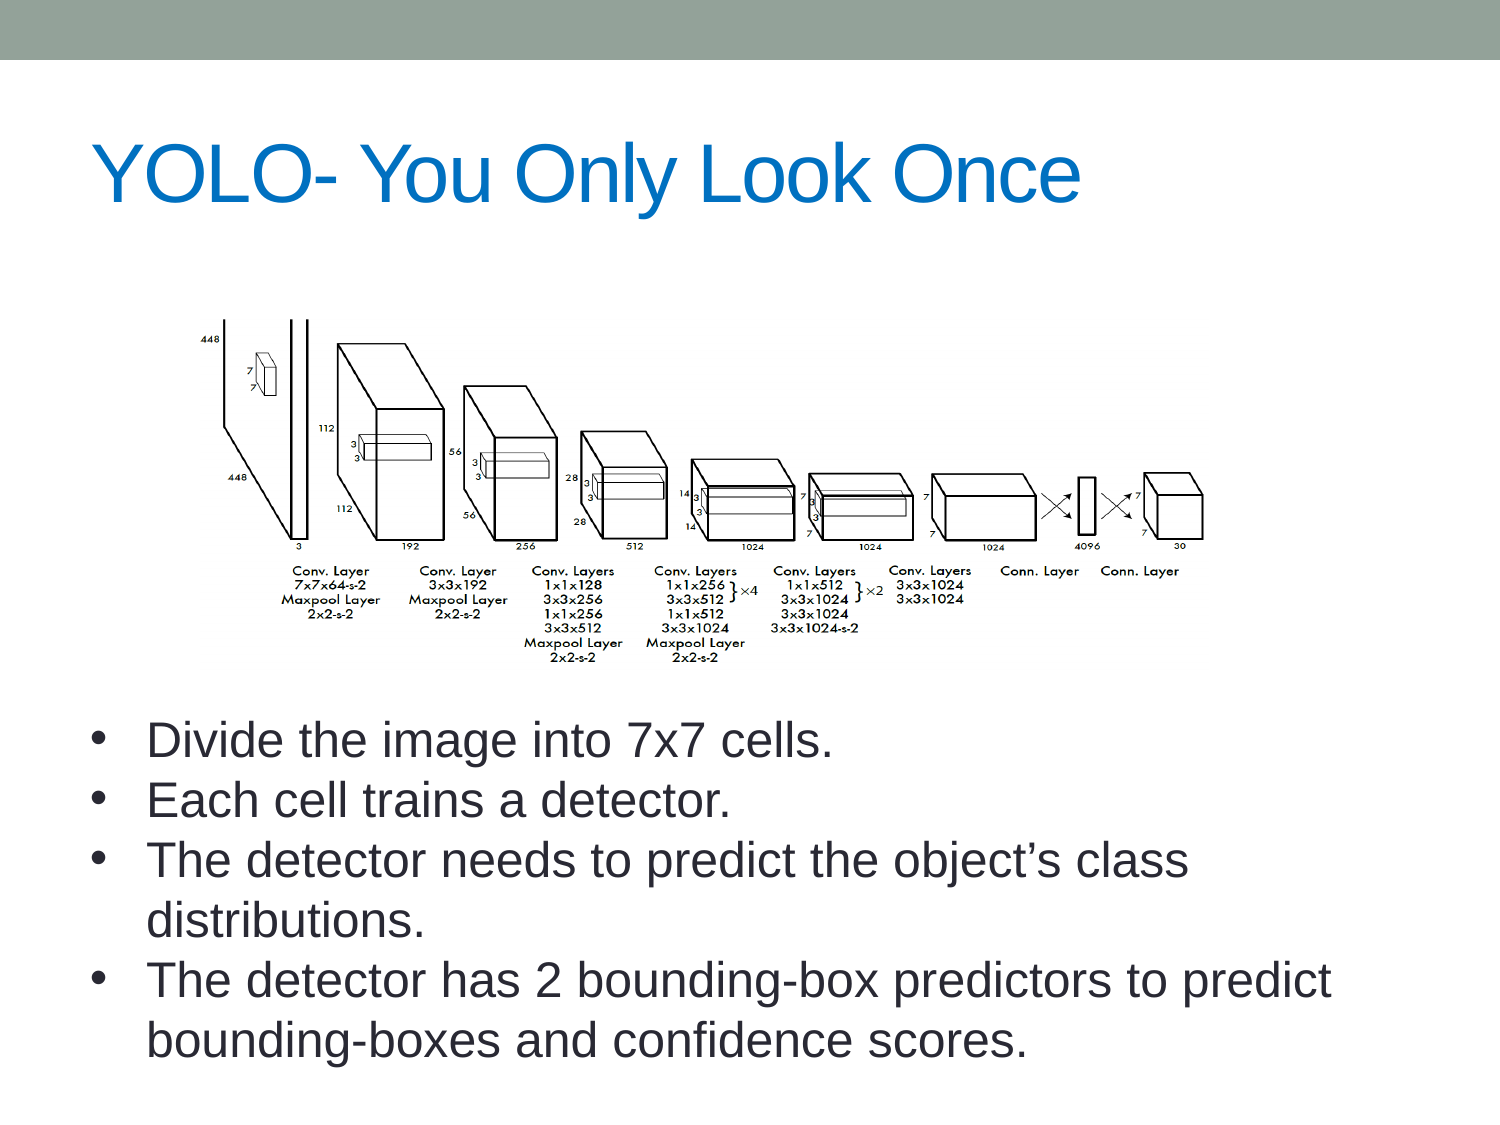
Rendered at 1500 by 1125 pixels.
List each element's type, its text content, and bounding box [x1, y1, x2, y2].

title YOLO- You Only Look Once [75, 87, 1425, 250]
picture [200, 312, 1209, 670]
text_box Divide the image into 7x7 cells. Each cell trains a detector. The detector needs to predict the object’s class distributions. The detector has 2 bounding-box predictors to predict bounding-boxes and confidence scores. [74, 700, 1425, 1075]
